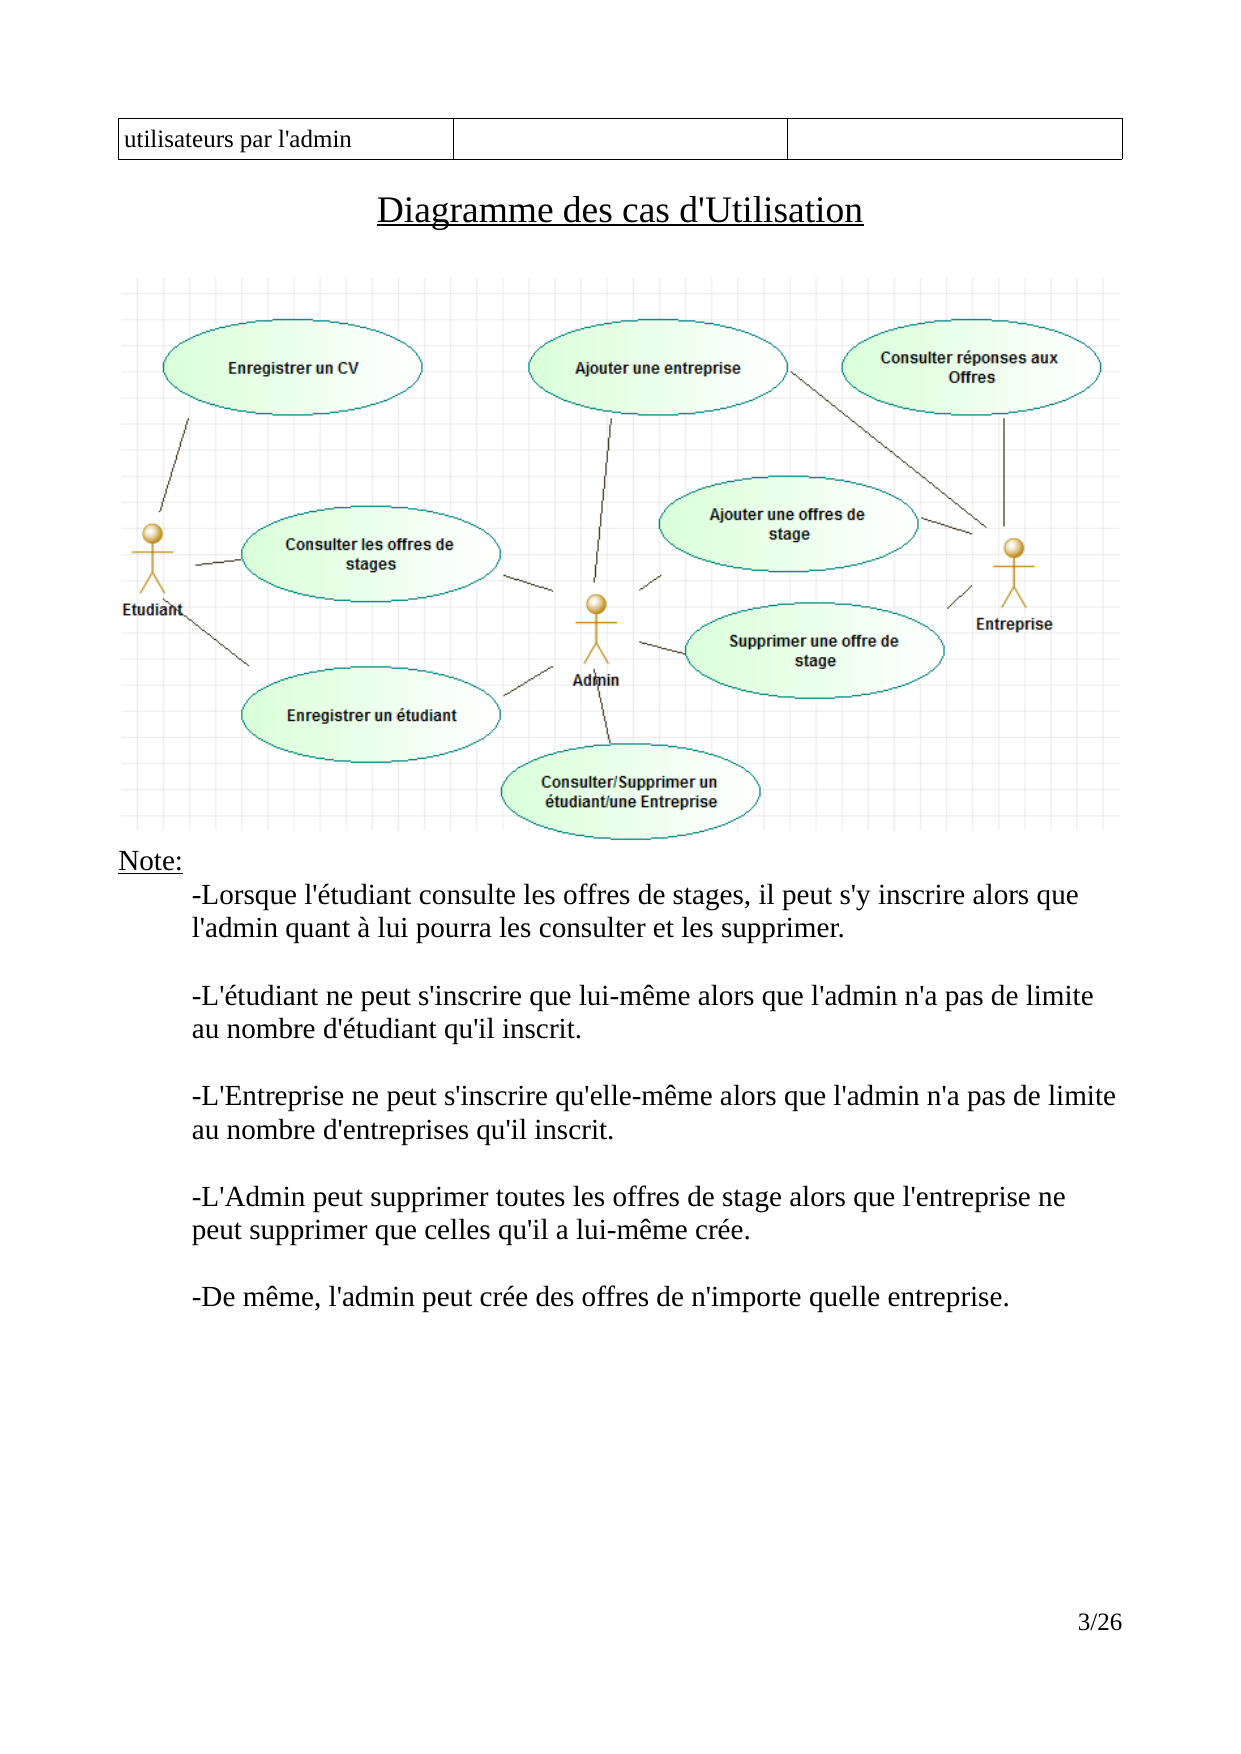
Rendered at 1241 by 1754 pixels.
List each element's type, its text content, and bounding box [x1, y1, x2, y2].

text Note: [118, 844, 1122, 877]
text Diagramme des cas d'Utilisation [118, 187, 1122, 230]
text -L'Entreprise ne peut s'inscrire qu'elle-même alors que l'admin n'a pas de limite au nombre d'entreprises qu'il inscrit. [118, 1078, 1122, 1145]
table_cell [788, 119, 1122, 158]
text -L'Admin peut supprimer toutes les offres de stage alors que l'entreprise ne peut supprimer que celles qu'il a lui-même crée. [118, 1179, 1122, 1246]
text -L'étudiant ne peut s'inscrire que lui-même alors que l'admin n'a pas de limite au nombre d'étudiant qu'il inscrit. [118, 978, 1122, 1045]
table_cell [454, 119, 787, 158]
picture [116, 276, 1121, 844]
text -Lorsque l'étudiant consulte les offres de stages, il peut s'y inscrire alors que [118, 877, 1122, 911]
text l'admin quant à lui pourra les consulter et les supprimer. [118, 911, 1122, 944]
table_cell utilisateurs par l'admin [119, 119, 453, 158]
text -De même, l'admin peut crée des offres de n'importe quelle entreprise. [118, 1279, 1122, 1313]
